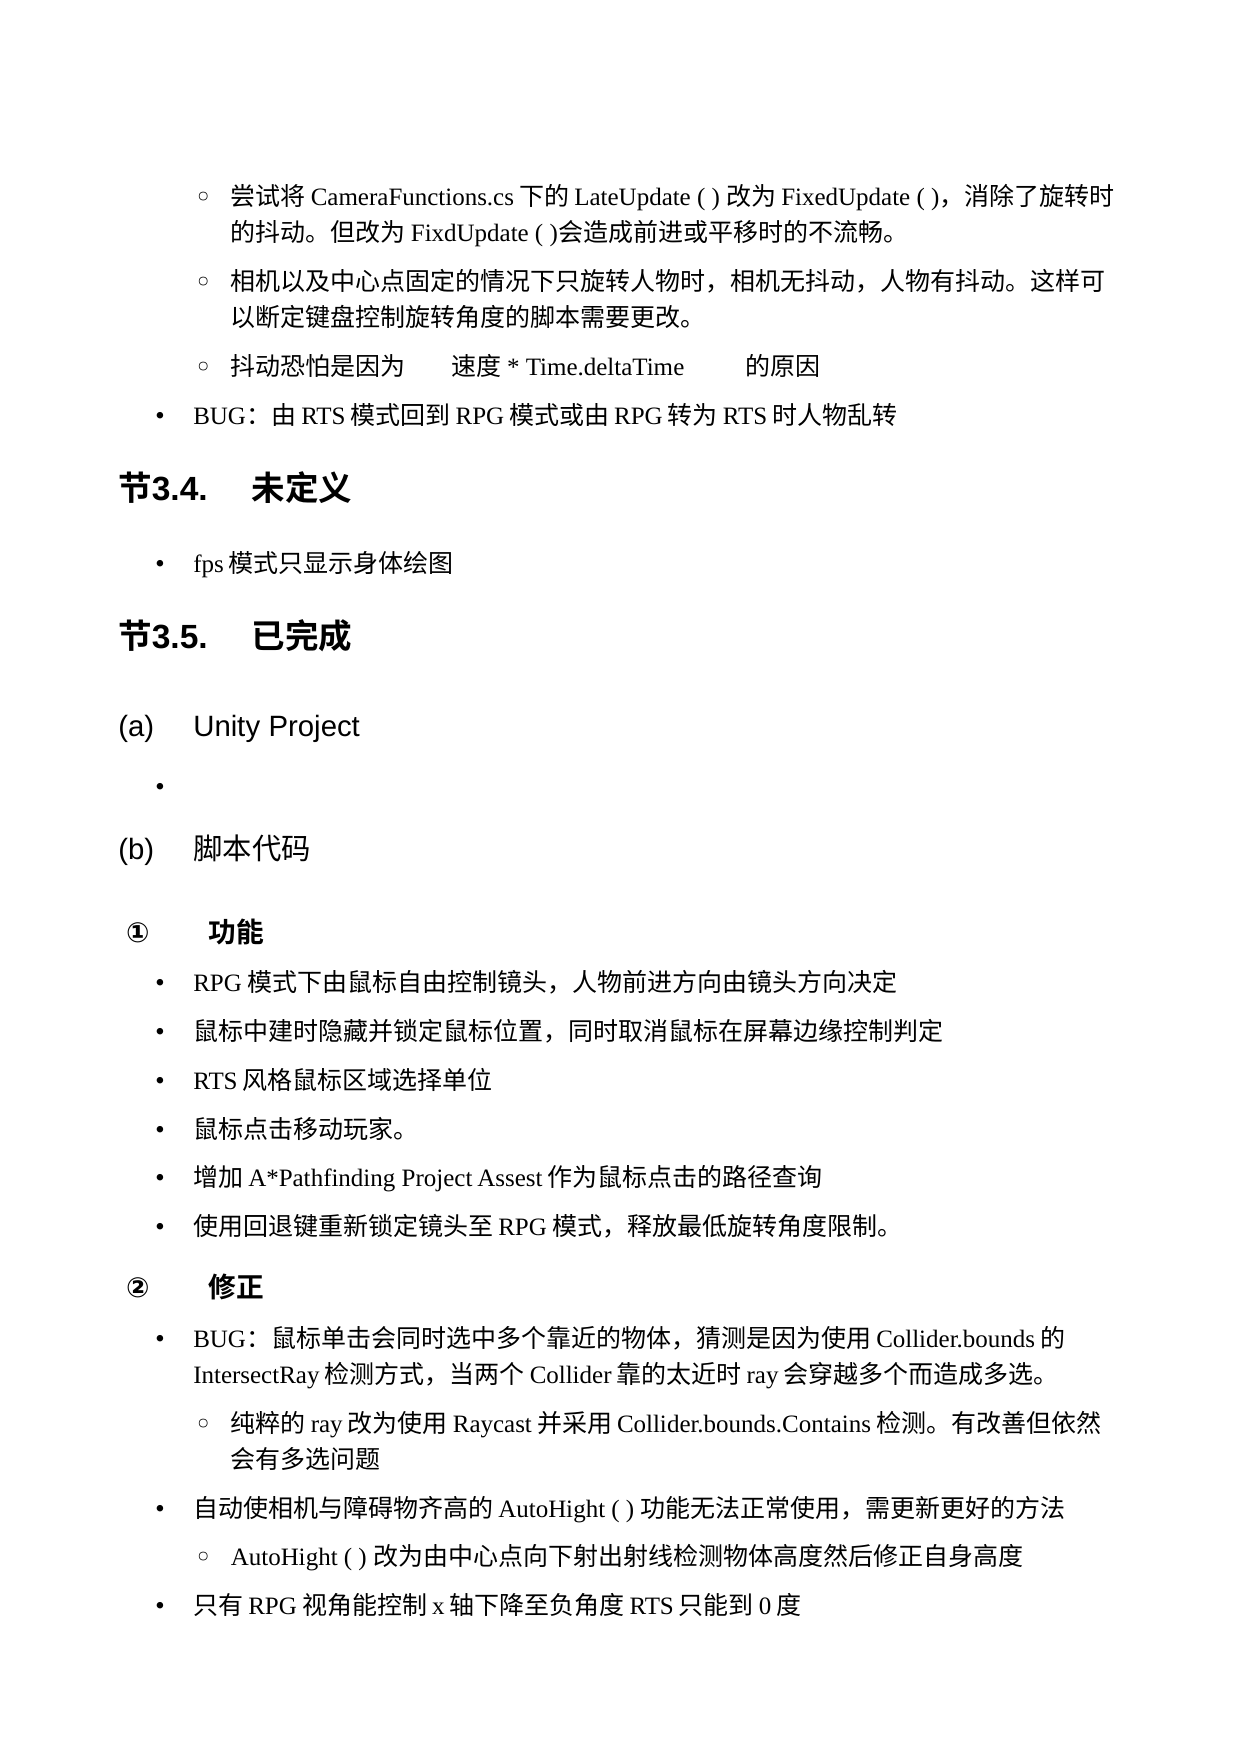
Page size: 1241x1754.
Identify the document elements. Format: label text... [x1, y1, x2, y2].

subtitle 脚本代码 [118, 828, 1122, 868]
list 尝试将CameraFunctions.cs下的LateUpdate ( ) 改为FixedUpdate ( )，消除了旋转时的抖动。但改为FixdUpdate ( )会造成前进或平移时的不流畅。 [193, 176, 1122, 249]
list 抖动恐怕是因为 速度 * Time.deltaTime 的原因 [193, 346, 1122, 383]
subtitle 已完成 [118, 613, 1122, 659]
subtitle 功能 [118, 913, 1122, 950]
list 鼠标点击移动玩家。 [156, 1109, 1122, 1145]
list RTS风格鼠标区域选择单位 [156, 1060, 1122, 1097]
list 鼠标中建时隐藏并锁定鼠标位置，同时取消鼠标在屏幕边缘控制判定 [156, 1012, 1122, 1048]
subtitle 修正 [118, 1268, 1122, 1306]
subtitle 未定义 [118, 465, 1122, 510]
list 增加A*Pathfinding Project Assest作为鼠标点击的路径查询 [156, 1158, 1122, 1194]
list 纯粹的ray改为使用Raycast并采用Collider.bounds.Contains检测。有改善但依然会有多选问题 [193, 1403, 1122, 1476]
list BUG：由RTS模式回到RPG模式或由RPG转为RTS时人物乱转 [156, 395, 1122, 431]
list 使用回退键重新锁定镜头至RPG模式，释放最低旋转角度限制。 [156, 1207, 1122, 1243]
list 自动使相机与障碍物齐高的AutoHight ( ) 功能无法正常使用，需更新更好的方法 [156, 1488, 1122, 1524]
list AutoHight ( ) 改为由中心点向下射出射线检测物体高度然后修正自身高度 [193, 1537, 1122, 1573]
list 只有RPG视角能控制x轴下降至负角度RTS只能到0度 [156, 1586, 1122, 1622]
list 相机以及中心点固定的情况下只旋转人物时，相机无抖动，人物有抖动。这样可以断定键盘控制旋转角度的脚本需要更改。 [193, 261, 1122, 334]
list BUG：鼠标单击会同时选中多个靠近的物体，猜测是因为使用Collider.bounds的IntersectRay检测方式，当两个Collider靠的太近时ray会穿越多个而造成多选。 [156, 1318, 1122, 1391]
subtitle Unity Project [118, 709, 1122, 742]
list fps模式只显示身体绘图 [156, 546, 1122, 580]
list RPG模式下由鼠标自由控制镜头，人物前进方向由镜头方向决定 [156, 963, 1122, 999]
